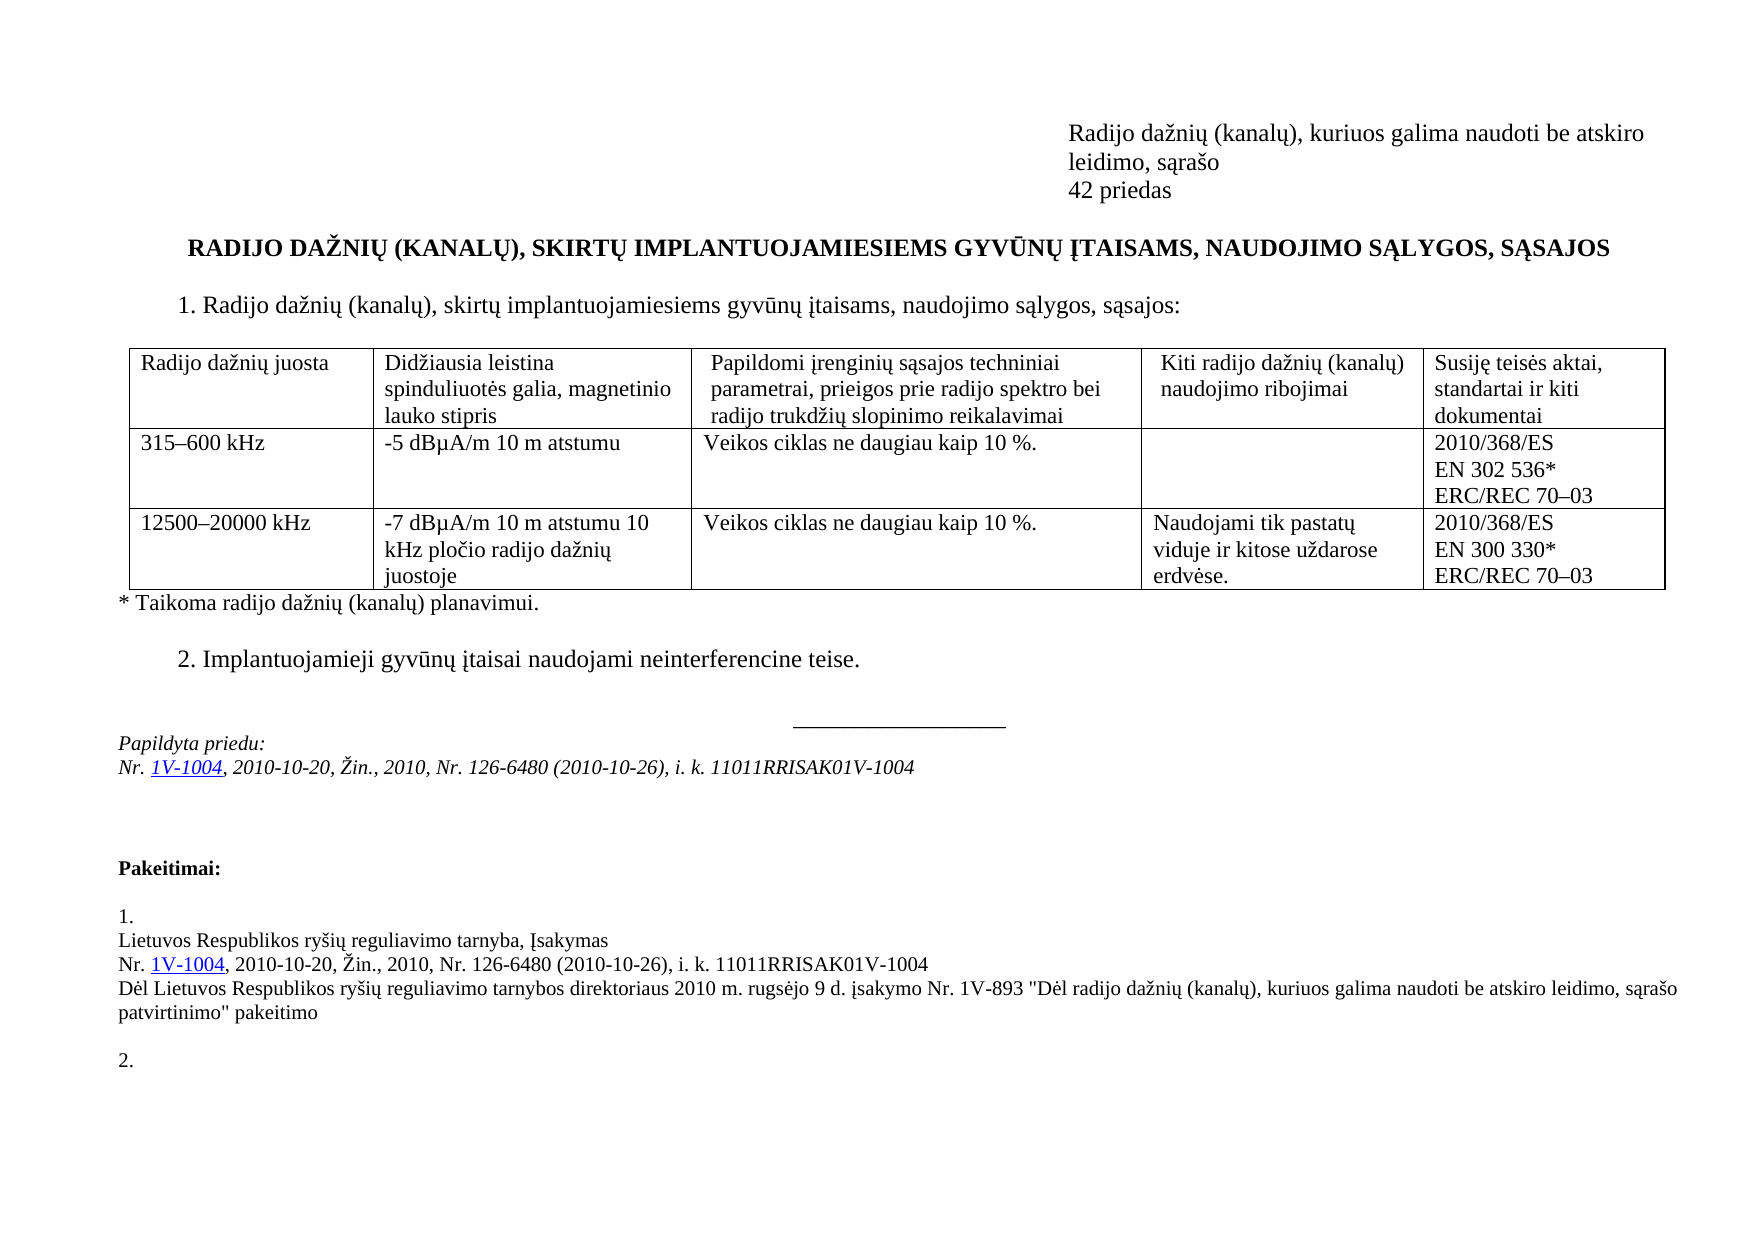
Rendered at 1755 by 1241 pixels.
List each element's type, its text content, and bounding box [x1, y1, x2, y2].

table_cell 2010/368/ES EN 300 330* ERC/REC 70–03 [1424, 509, 1664, 588]
table_header Didžiausia leistina spinduliuotės galia, magnetinio lauko stipris [374, 349, 691, 428]
text 1. Radijo dažnių (kanalų), skirtų implantuojamiesiems gyvūnų įtaisams, naudojimo sąlygos, sąsajos: [118, 291, 1680, 319]
text Papildyta priedu: [118, 731, 1680, 755]
text Lietuvos Respublikos ryšių reguliavimo tarnyba, Įsakymas [118, 928, 1680, 952]
text leidimo, sąrašo [1068, 147, 1680, 176]
text Nr. 1V-1004, 2010-10-20, Žin., 2010, Nr. 126-6480 (2010-10-26), i. k. 11011RRISAK01V-1004 [118, 755, 1680, 779]
table_header Susiję teisės aktai, standartai ir kiti dokumentai [1424, 349, 1664, 428]
text 2. Implantuojamieji gyvūnų įtaisai naudojami neinterferencine teise. [118, 644, 1680, 673]
text Radijo dažnių (kanalų), kuriuos galima naudoti be atskiro [1068, 118, 1680, 147]
table_cell -7 dBµmiuA/m 10 m atstumu 10 kHz pločio radijo dažnių juostoje [374, 509, 691, 588]
table_cell 315–600 kHz [130, 429, 373, 508]
text RADIJO DAŽNIŲ (KANALŲ), SKIRTŲ IMPLANTUOJAMIESIEMS GYVŪNŲ ĮTAISAMS, NAUDOJIMO SĄLYGOS, SĄSAJOS [118, 233, 1680, 262]
text Dėl Lietuvos Respublikos ryšių reguliavimo tarnybos direktoriaus 2010 m. rugsėjo 9 d. įsakymo Nr. 1V-893 "Dėl radijo dažnių (kanalų), kuriuos galima naudoti be atskiro leidimo, sąrašo patvirtinimo" pakeitimo [118, 976, 1680, 1024]
text _________________ [118, 702, 1680, 731]
text 1. [118, 904, 1680, 928]
table_header Radijo dažnių juosta [130, 349, 373, 428]
table_cell Veikos ciklas ne daugiau kaip 10 %. [692, 509, 1141, 588]
table_cell 12500–20000 kHz [130, 509, 373, 588]
text 42 priedas [1068, 176, 1680, 204]
table_cell 2010/368/ES EN 302 536* ERC/REC 70–03 [1424, 429, 1664, 508]
text Nr. 1V-1004, 2010-10-20, Žin., 2010, Nr. 126-6480 (2010-10-26), i. k. 11011RRISAK01V-1004 [118, 952, 1680, 976]
table_cell [1142, 429, 1423, 508]
table_cell -5 dBµmiuA/m 10 m atstumu [374, 429, 691, 508]
table_header Papildomi įrenginių sąsajos techniniai parametrai, prieigos prie radijo spektro bei radijo trukdžių slopinimo reikalavimai [692, 349, 1141, 428]
table_cell Naudojami tik pastatų viduje ir kitose uždarose erdvėse. [1142, 509, 1423, 588]
text Pakeitimai: [118, 856, 1680, 880]
table_header Kiti radijo dažnių (kanalų) naudojimo ribojimai [1142, 349, 1423, 428]
text 2. [118, 1048, 1680, 1072]
table_cell Veikos ciklas ne daugiau kaip 10 %. [692, 429, 1141, 508]
text * Taikoma radijo dažnių (kanalų) planavimui. [118, 589, 1680, 616]
